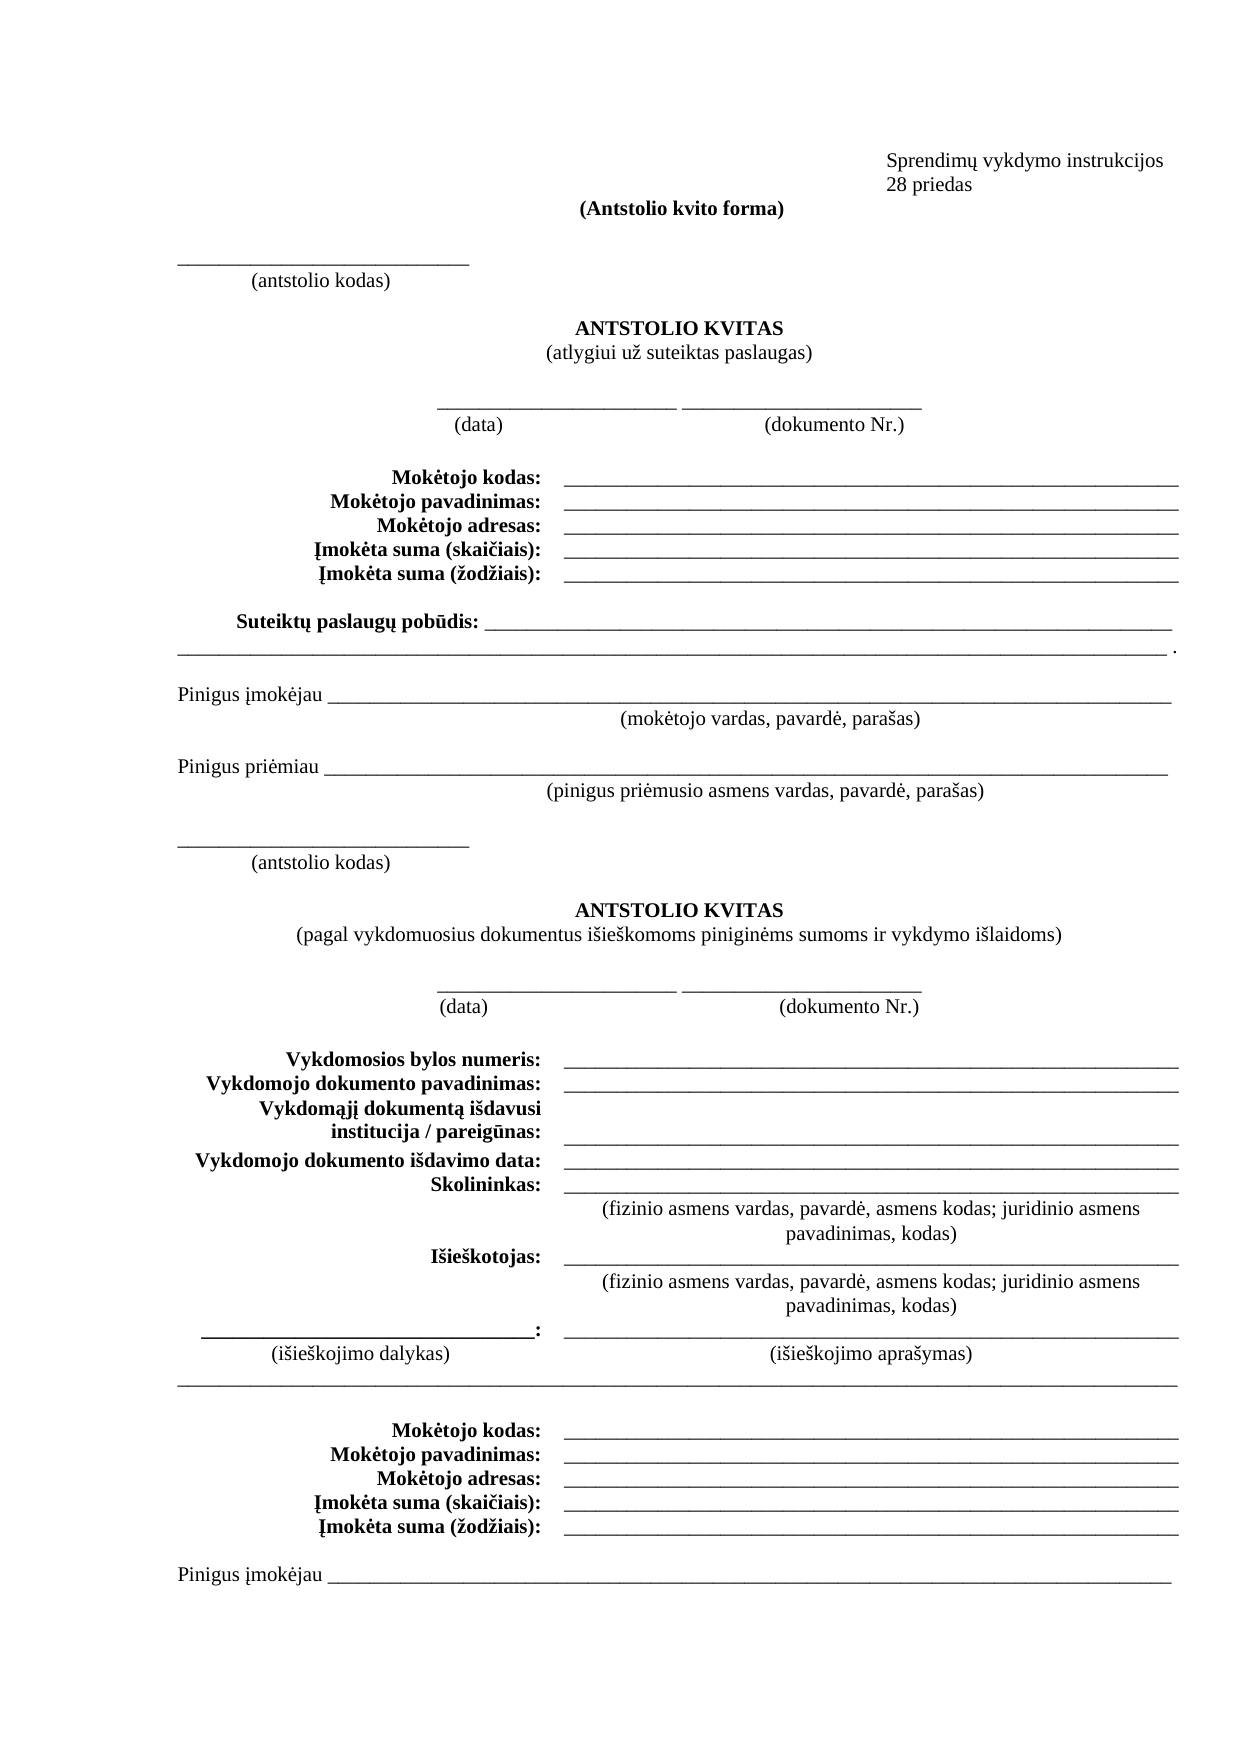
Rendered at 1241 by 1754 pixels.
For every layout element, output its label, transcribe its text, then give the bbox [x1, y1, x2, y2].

text (pagal vykdomuosius dokumentus išieškomoms piniginėms sumoms ir vykdymo išlaidoms) [177, 922, 1181, 946]
table_cell ___________________________________________________________ [553, 1490, 1190, 1514]
table_cell ___________________________________________________________ [553, 1148, 1190, 1172]
table_cell ___________________________________________________________ (fizinio asmens vardas, pavardė, asmens kodas; juridinio asmens pavadinimas, kodas) [553, 1172, 1190, 1244]
text _______________________________________________________________________________________________ . [177, 633, 1181, 658]
table_cell Įmokėta suma (skaičiais): [169, 537, 553, 561]
table_cell Skolininkas: [169, 1172, 553, 1244]
text (antstolio kodas) [177, 268, 1181, 292]
text _______________________ _______________________ [177, 970, 1181, 994]
table_cell ___________________________________________________________ [553, 537, 1190, 561]
table_cell ________________________________: (išieškojimo dalykas) [169, 1317, 553, 1365]
table_cell ___________________________________________________________ [553, 1442, 1190, 1466]
text (pinigus priėmusio asmens vardas, pavardė, parašas) [177, 778, 1181, 802]
table_header ___________________________________________________________ [553, 1418, 1190, 1442]
text (data) (dokumento Nr.) [177, 412, 1181, 436]
text Suteiktų paslaugų pobūdis: __________________________________________________________________ [177, 609, 1181, 633]
text (Antstolio kvito forma) [177, 196, 1181, 220]
text (atlygiui už suteiktas paslaugas) [177, 340, 1181, 364]
text ____________________________ [177, 826, 1181, 850]
text _______________________ _______________________ [177, 388, 1181, 412]
table_header ___________________________________________________________ [553, 465, 1190, 489]
table_cell Mokėtojo adresas: [169, 513, 553, 537]
text Antstolio kvitas [177, 898, 1181, 922]
table_cell ___________________________________________________________ [553, 561, 1190, 609]
table_cell Išieškotojas: [169, 1245, 553, 1317]
text (data) (dokumento Nr.) [177, 994, 1181, 1018]
table_header Vykdomosios bylos numeris: [169, 1047, 553, 1071]
table_cell Mokėtojo adresas: [169, 1466, 553, 1490]
text (mokėtojo vardas, pavardė, parašas) [177, 706, 1181, 730]
table_cell ___________________________________________________________ [553, 1071, 1190, 1095]
table_cell Įmokėta suma (skaičiais): [169, 1490, 553, 1514]
text Antstolio kvitas [177, 316, 1181, 340]
text 28 priedas [177, 172, 1181, 196]
text ________________________________________________________________________________________________ [177, 1365, 1181, 1389]
table_header Mokėtojo kodas: [169, 465, 553, 489]
text ____________________________ [177, 244, 1181, 268]
table_cell ___________________________________________________________ [553, 1095, 1190, 1148]
table_cell Įmokėta suma (žodžiais): [169, 1514, 553, 1562]
table_cell Vykdomojo dokumento išdavimo data: [169, 1148, 553, 1172]
text Pinigus įmokėjau _________________________________________________________________________________ [177, 1562, 1181, 1586]
table_cell Mokėtojo pavadinimas: [169, 1442, 553, 1466]
table_cell ___________________________________________________________ (fizinio asmens vardas, pavardė, asmens kodas; juridinio asmens pavadinimas, kodas) [553, 1245, 1190, 1317]
table_header ___________________________________________________________ [553, 1047, 1190, 1071]
table_cell ___________________________________________________________ [553, 489, 1190, 513]
table_cell ___________________________________________________________ [553, 1466, 1190, 1490]
table_cell Vykdomojo dokumento pavadinimas: [169, 1071, 553, 1095]
table_cell Įmokėta suma (žodžiais): [169, 561, 553, 609]
text Sprendimų vykdymo instrukcijos [177, 148, 1181, 172]
table_cell ___________________________________________________________ [553, 1514, 1190, 1562]
text Pinigus priėmiau _________________________________________________________________________________ [177, 754, 1181, 778]
text Pinigus įmokėjau _________________________________________________________________________________ [177, 682, 1181, 706]
table_cell ___________________________________________________________ (išieškojimo aprašymas) [553, 1317, 1190, 1365]
text (antstolio kodas) [177, 850, 1181, 874]
table_cell Vykdomąjį dokumentą išdavusi institucija / pareigūnas: [169, 1095, 553, 1148]
table_header Mokėtojo kodas: [169, 1418, 553, 1442]
table_cell Mokėtojo pavadinimas: [169, 489, 553, 513]
table_cell ___________________________________________________________ [553, 513, 1190, 537]
